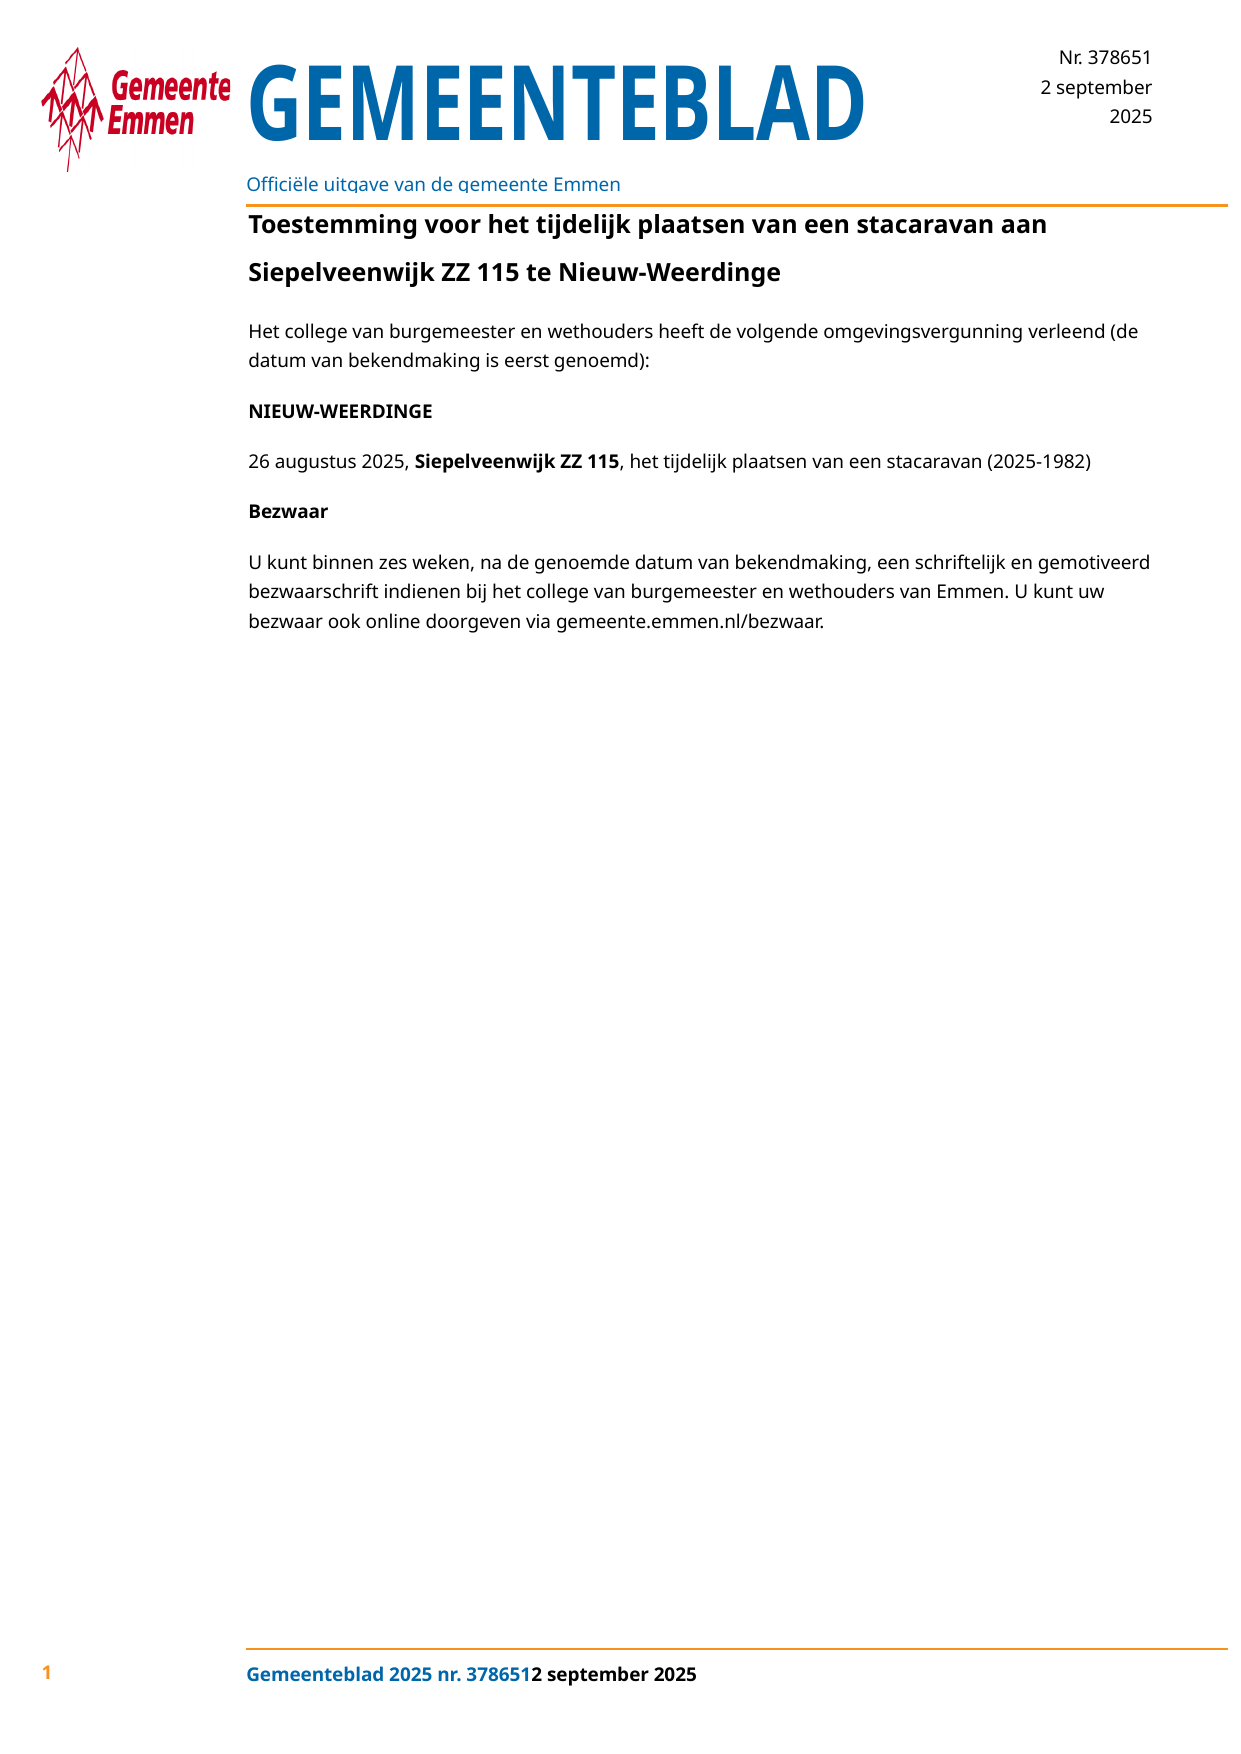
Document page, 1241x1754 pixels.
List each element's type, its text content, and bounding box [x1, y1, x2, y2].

text U kunt binnen zes weken, na de genoemde datum van bekendmaking, een schriftelijk en gemotiveerd bezwaarschrift indienen bij het college van burgemeester en wethouders van Emmen. U kunt uw bezwaar ook online doorgeven via gemeente.emmen.nl/bezwaar. [248, 549, 1152, 634]
picture [41, 47, 231, 172]
text 26 augustus 2025, Siepelveenwijk ZZ 115, het tijdelijk plaatsen van een stacaravan (2025-1982) [248, 448, 1152, 474]
text Bezwaar [248, 499, 1152, 524]
text Het college van burgemeester en wethouders heeft de volgende omgevingsvergunning verleend (de datum van bekendmaking is eerst genoemd): [248, 318, 1152, 373]
text Toestemming voor het tijdelijk plaatsen van een stacaravan aan Siepelveenwijk ZZ 115 te Nieuw-Weerdinge [248, 207, 1152, 288]
text NIEUW-WEERDINGE [248, 398, 1152, 424]
